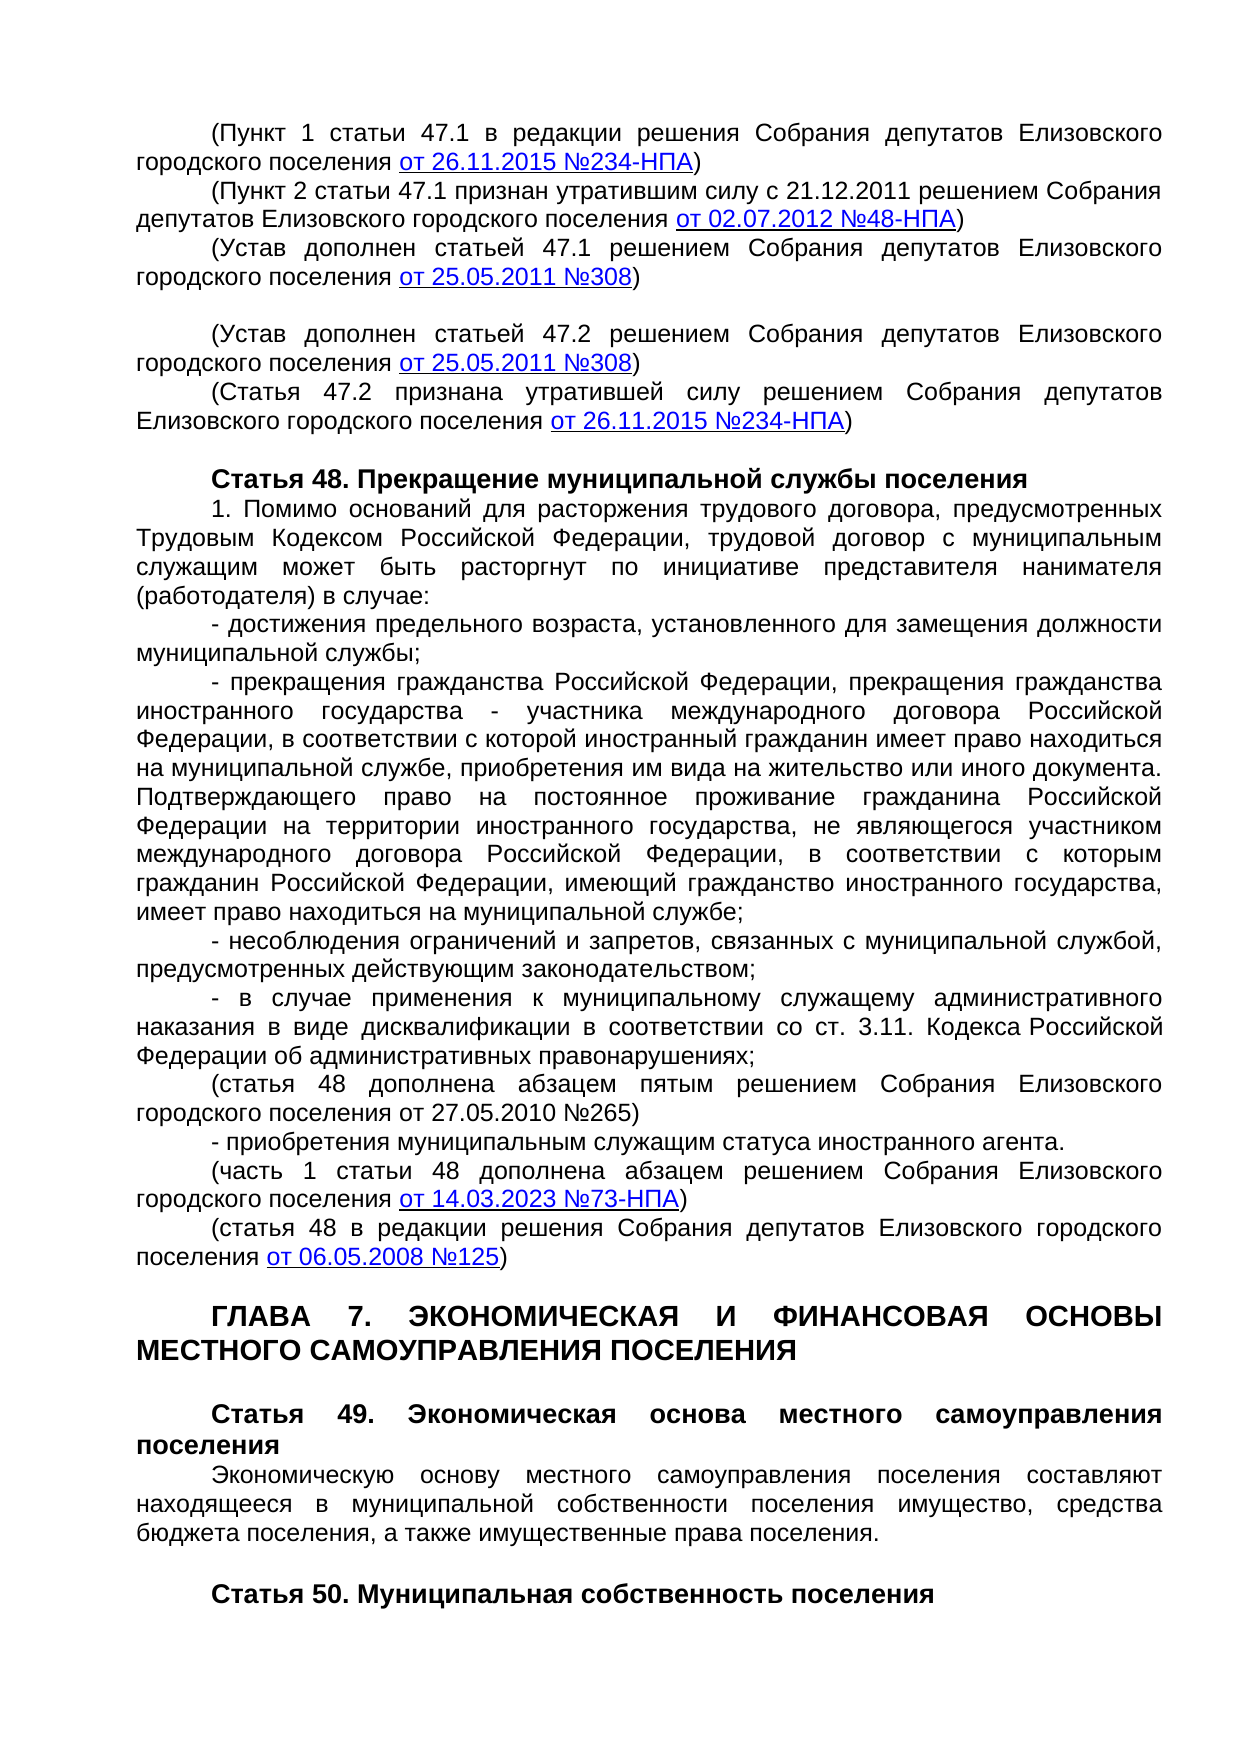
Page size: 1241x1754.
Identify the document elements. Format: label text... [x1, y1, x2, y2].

text Статья 48. Прекращение муниципальной службы поселения [136, 463, 1163, 494]
text - несоблюдения ограничений и запретов, связанных с муниципальной службой, предусмотренных действующим законодательством; [136, 926, 1163, 983]
text (Пункт 2 статьи 47.1 признан утратившим силу с 21.12.2011 решением Собрания депутатов Елизовского городского поселения от 02.07.2012 №48-НПА) [136, 176, 1163, 233]
text (статья 48 дополнена абзацем пятым решением Собрания Елизовского городского поселения от 27.05.2010 №265) [136, 1069, 1163, 1127]
text (Устав дополнен статьей 47.1 решением Собрания депутатов Елизовского городского поселения от 25.05.2011 №308) [136, 233, 1163, 291]
text 1. Помимо оснований для расторжения трудового договора, предусмотренных Трудовым Кодексом Российской Федерации, трудовой договор с муниципальным служащим может быть расторгнут по инициативе представителя нанимателя (работодателя) в случае: [136, 494, 1163, 609]
text Экономическую основу местного самоуправления поселения составляют находящееся в муниципальной собственности поселения имущество, средства бюджета поселения, а также имущественные права поселения. [136, 1460, 1163, 1546]
text - прекращения гражданства Российской Федерации, прекращения гражданства иностранного государства - участника международного договора Российской Федерации, в соответствии с которой иностранный гражданин имеет право находиться на муниципальной службе, приобретения им вида на жительство или иного документа. Подтверждающего право на постоянное проживание гражданина Российской Федерации на территории иностранного государства, не являющегося участником международного договора Российской Федерации, в соответствии с которым гражданин Российской Федерации, имеющий гражданство иностранного государства, имеет право находиться на муниципальной службе; [136, 667, 1163, 926]
text - в случае применения к муниципальному служащему административного наказания в виде дисквалификации в соответствии со ст. 3.11. Кодекса Российской Федерации об административных правонарушениях; [136, 983, 1163, 1069]
text Статья 49. Экономическая основа местного самоуправления поселения [136, 1398, 1163, 1460]
text - приобретения муниципальным служащим статуса иностранного агента. [136, 1127, 1163, 1156]
text (статья 48 в редакции решения Собрания депутатов Елизовского городского поселения от 06.05.2008 №125) [136, 1213, 1163, 1271]
text Статья 50. Муниципальная собственность поселения [136, 1578, 1163, 1609]
text (Устав дополнен статьей 47.2 решением Собрания депутатов Елизовского городского поселения от 25.05.2011 №308) [136, 319, 1163, 377]
text (Пункт 1 статьи 47.1 в редакции решения Собрания депутатов Елизовского городского поселения от 26.11.2015 №234-НПА) [136, 118, 1163, 176]
text (Статья 47.2 признана утратившей силу решением Собрания депутатов Елизовского городского поселения от 26.11.2015 №234-НПА) [136, 377, 1163, 434]
text ГЛАВА 7. ЭКОНОМИЧЕСКАЯ И ФИНАНСОВАЯ ОСНОВЫ МЕСТНОГО САМОУПРАВЛЕНИЯ ПОСЕЛЕНИЯ [136, 1299, 1163, 1366]
text (часть 1 статьи 48 дополнена абзацем решением Собрания Елизовского городского поселения от 14.03.2023 №73-НПА) [136, 1156, 1163, 1213]
text - достижения предельного возраста, установленного для замещения должности муниципальной службы; [136, 609, 1163, 667]
